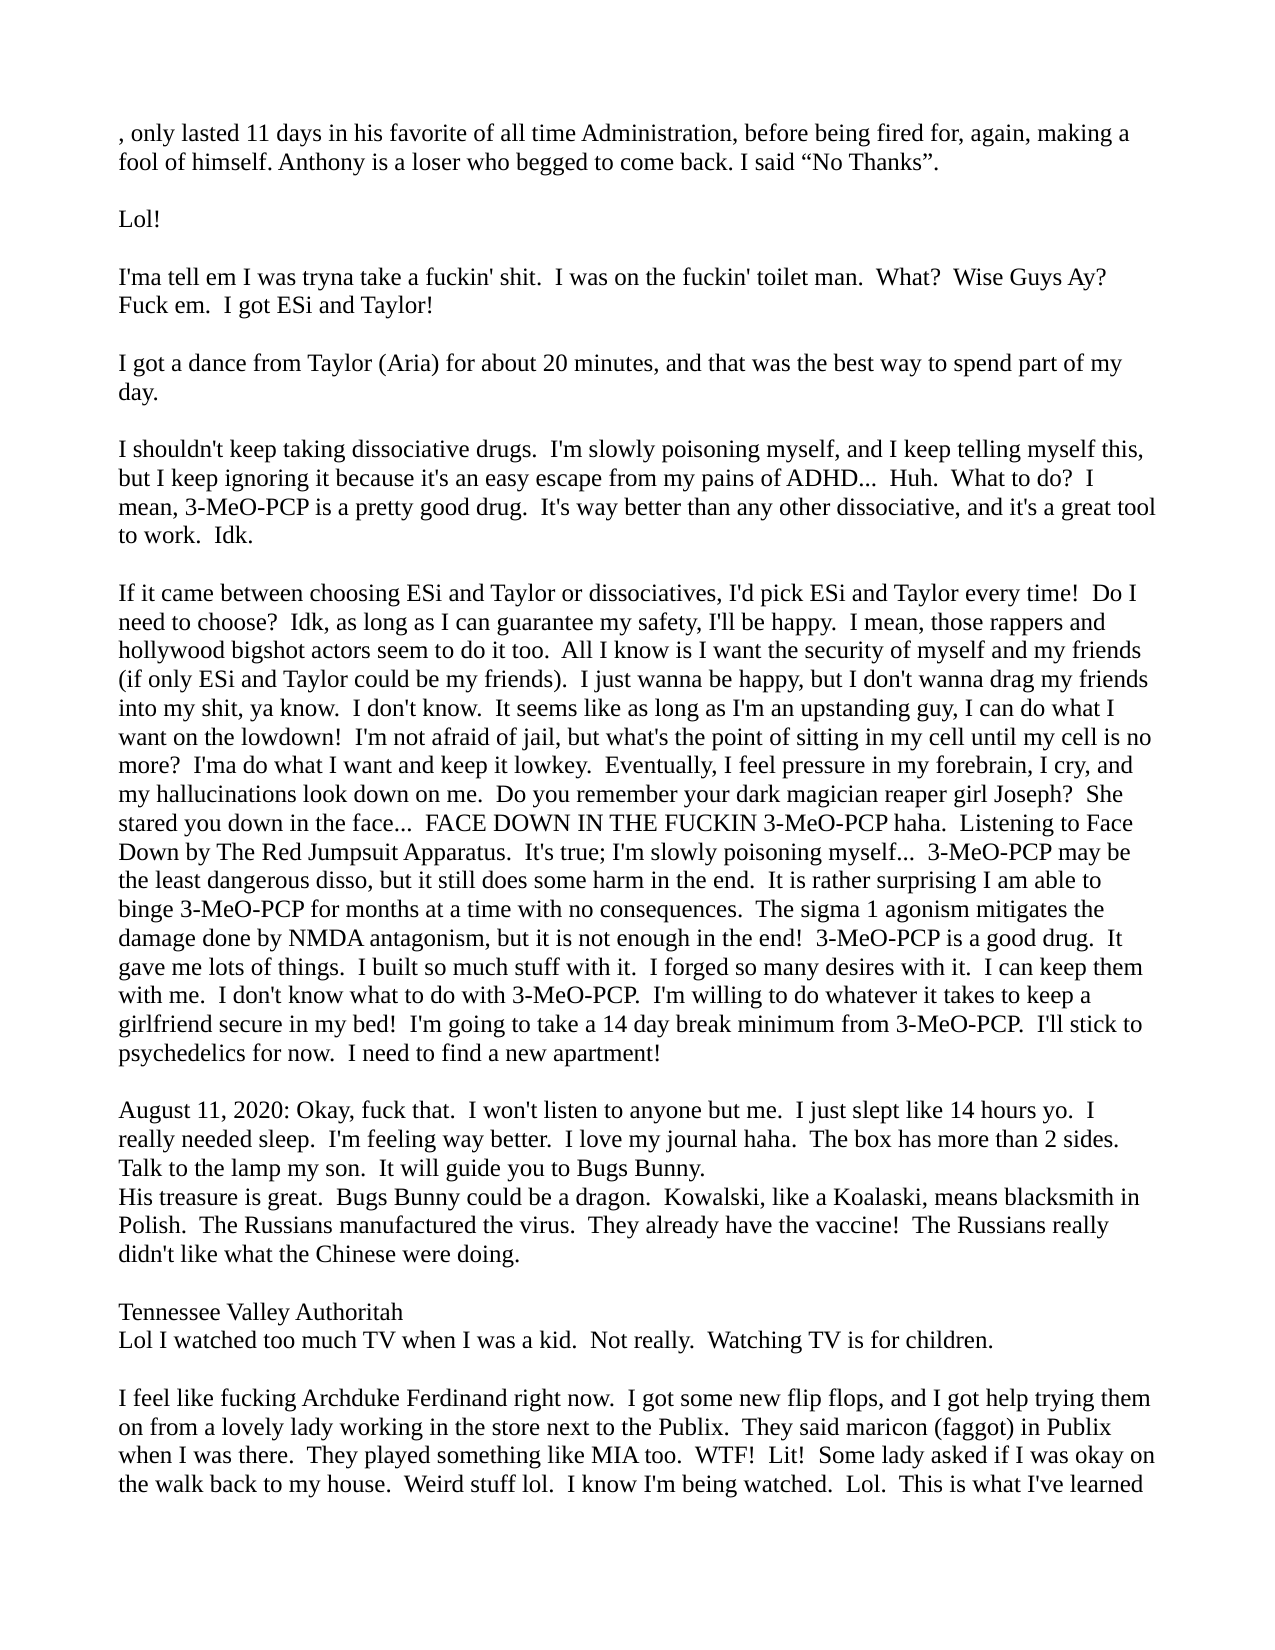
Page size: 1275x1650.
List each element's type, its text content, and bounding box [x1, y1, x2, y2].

text August 11, 2020: Okay, fuck that. I won't listen to anyone but me. I just slept like 14 hours yo. I really needed sleep. I'm feeling way better. I love my journal haha. The box has more than 2 sides. Talk to the lamp my son. It will guide you to Bugs Bunny. [118, 1096, 1157, 1182]
text His treasure is great. Bugs Bunny could be a dragon. Kowalski, like a Koalaski, means blacksmith in Polish. The Russians manufactured the virus. They already have the vaccine! The Russians really didn't like what the Chinese were doing. [118, 1182, 1157, 1268]
text , only lasted 11 days in his favorite of all time Administration, before being fired for, again, making a fool of himself. Anthony is a loser who begged to come back. I said “No Thanks”. [118, 118, 1157, 176]
text I feel like fucking Archduke Ferdinand right now. I got some new flip flops, and I got help trying them on from a lovely lady working in the store next to the Publix. They said maricon (faggot) in Publix when I was there. They played something like MIA too. WTF! Lit! Some lady asked if I was okay on the walk back to my house. Weird stuff lol. I know I'm being watched. Lol. This is what I've learned [118, 1383, 1157, 1498]
text I shouldn't keep taking dissociative drugs. I'm slowly poisoning myself, and I keep telling myself this, but I keep ignoring it because it's an easy escape from my pains of ADHD... Huh. What to do? I mean, 3-MeO-PCP is a pretty good drug. It's way better than any other dissociative, and it's a great tool to work. Idk. [118, 434, 1157, 549]
text I'ma tell em I was tryna take a fuckin' shit. I was on the fuckin' toilet man. What? Wise Guys Ay? Fuck em. I got ESi and Taylor! [118, 262, 1157, 319]
text Lol! [118, 204, 1157, 233]
text Tennessee Valley Authoritah [118, 1297, 1157, 1326]
text If it came between choosing ESi and Taylor or dissociatives, I'd pick ESi and Taylor every time! Do I need to choose? Idk, as long as I can guarantee my safety, I'll be happy. I mean, those rappers and hollywood bigshot actors seem to do it too. All I know is I want the security of myself and my friends (if only ESi and Taylor could be my friends). I just wanna be happy, but I don't wanna drag my friends into my shit, ya know. I don't know. It seems like as long as I'm an upstanding guy, I can do what I want on the lowdown! I'm not afraid of jail, but what's the point of sitting in my cell until my cell is no more? I'ma do what I want and keep it lowkey. Eventually, I feel pressure in my forebrain, I cry, and my hallucinations look down on me. Do you remember your dark magician reaper girl Joseph? She stared you down in the face... FACE DOWN IN THE FUCKIN 3-MeO-PCP haha. Listening to Face Down by The Red Jumpsuit Apparatus. It's true; I'm slowly poisoning myself... 3-MeO-PCP may be the least dangerous disso, but it still does some harm in the end. It is rather surprising I am able to binge 3-MeO-PCP for months at a time with no consequences. The sigma 1 agonism mitigates the damage done by NMDA antagonism, but it is not enough in the end! 3-MeO-PCP is a good drug. It gave me lots of things. I built so much stuff with it. I forged so many desires with it. I can keep them with me. I don't know what to do with 3-MeO-PCP. I'm willing to do whatever it takes to keep a girlfriend secure in my bed! I'm going to take a 14 day break minimum from 3-MeO-PCP. I'll stick to psychedelics for now. I need to find a new apartment! [118, 578, 1157, 1067]
text I got a dance from Taylor (Aria) for about 20 minutes, and that was the best way to spend part of my day. [118, 348, 1157, 406]
text Lol I watched too much TV when I was a kid. Not really. Watching TV is for children. [118, 1326, 1157, 1354]
